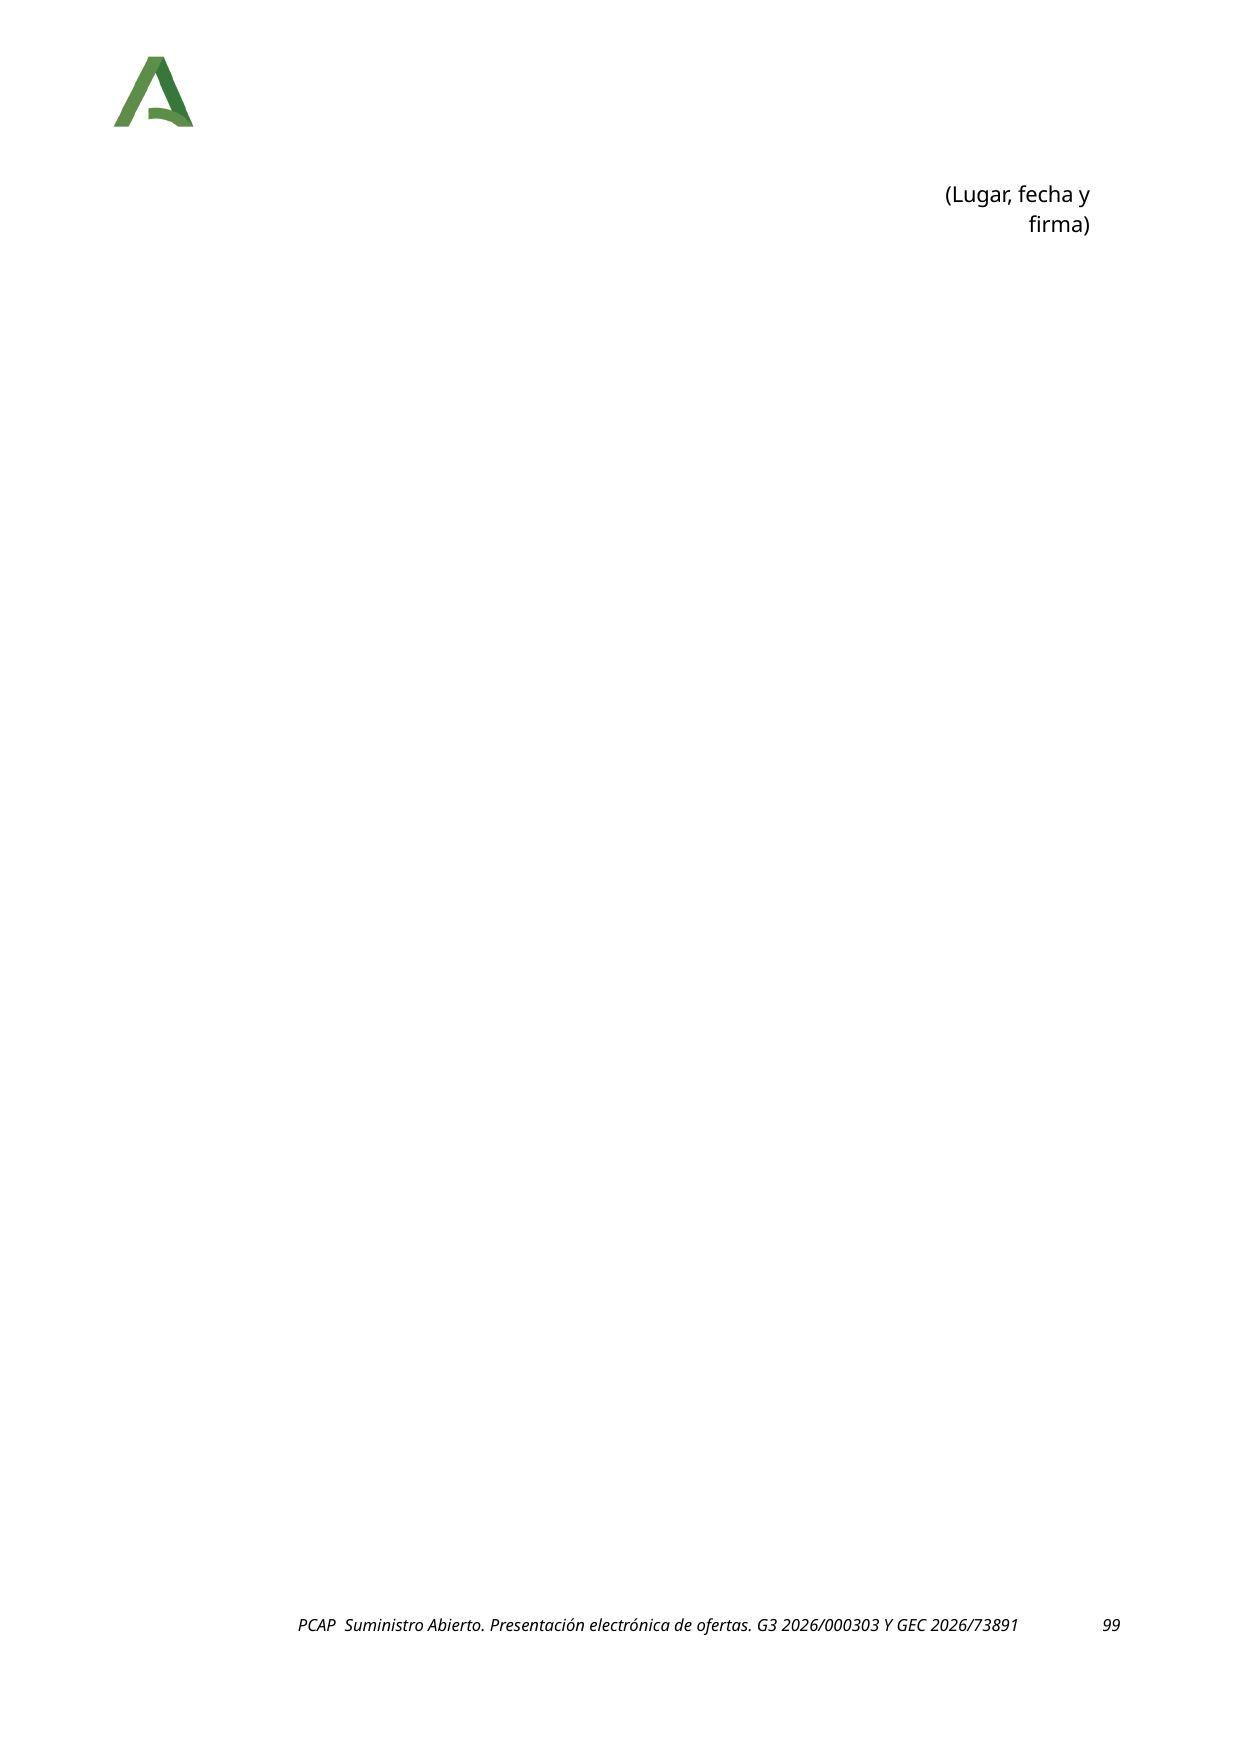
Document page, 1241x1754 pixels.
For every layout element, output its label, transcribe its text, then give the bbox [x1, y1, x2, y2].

picture [109, 52, 198, 131]
text (Lugar, fecha y firma) [118, 176, 1093, 242]
